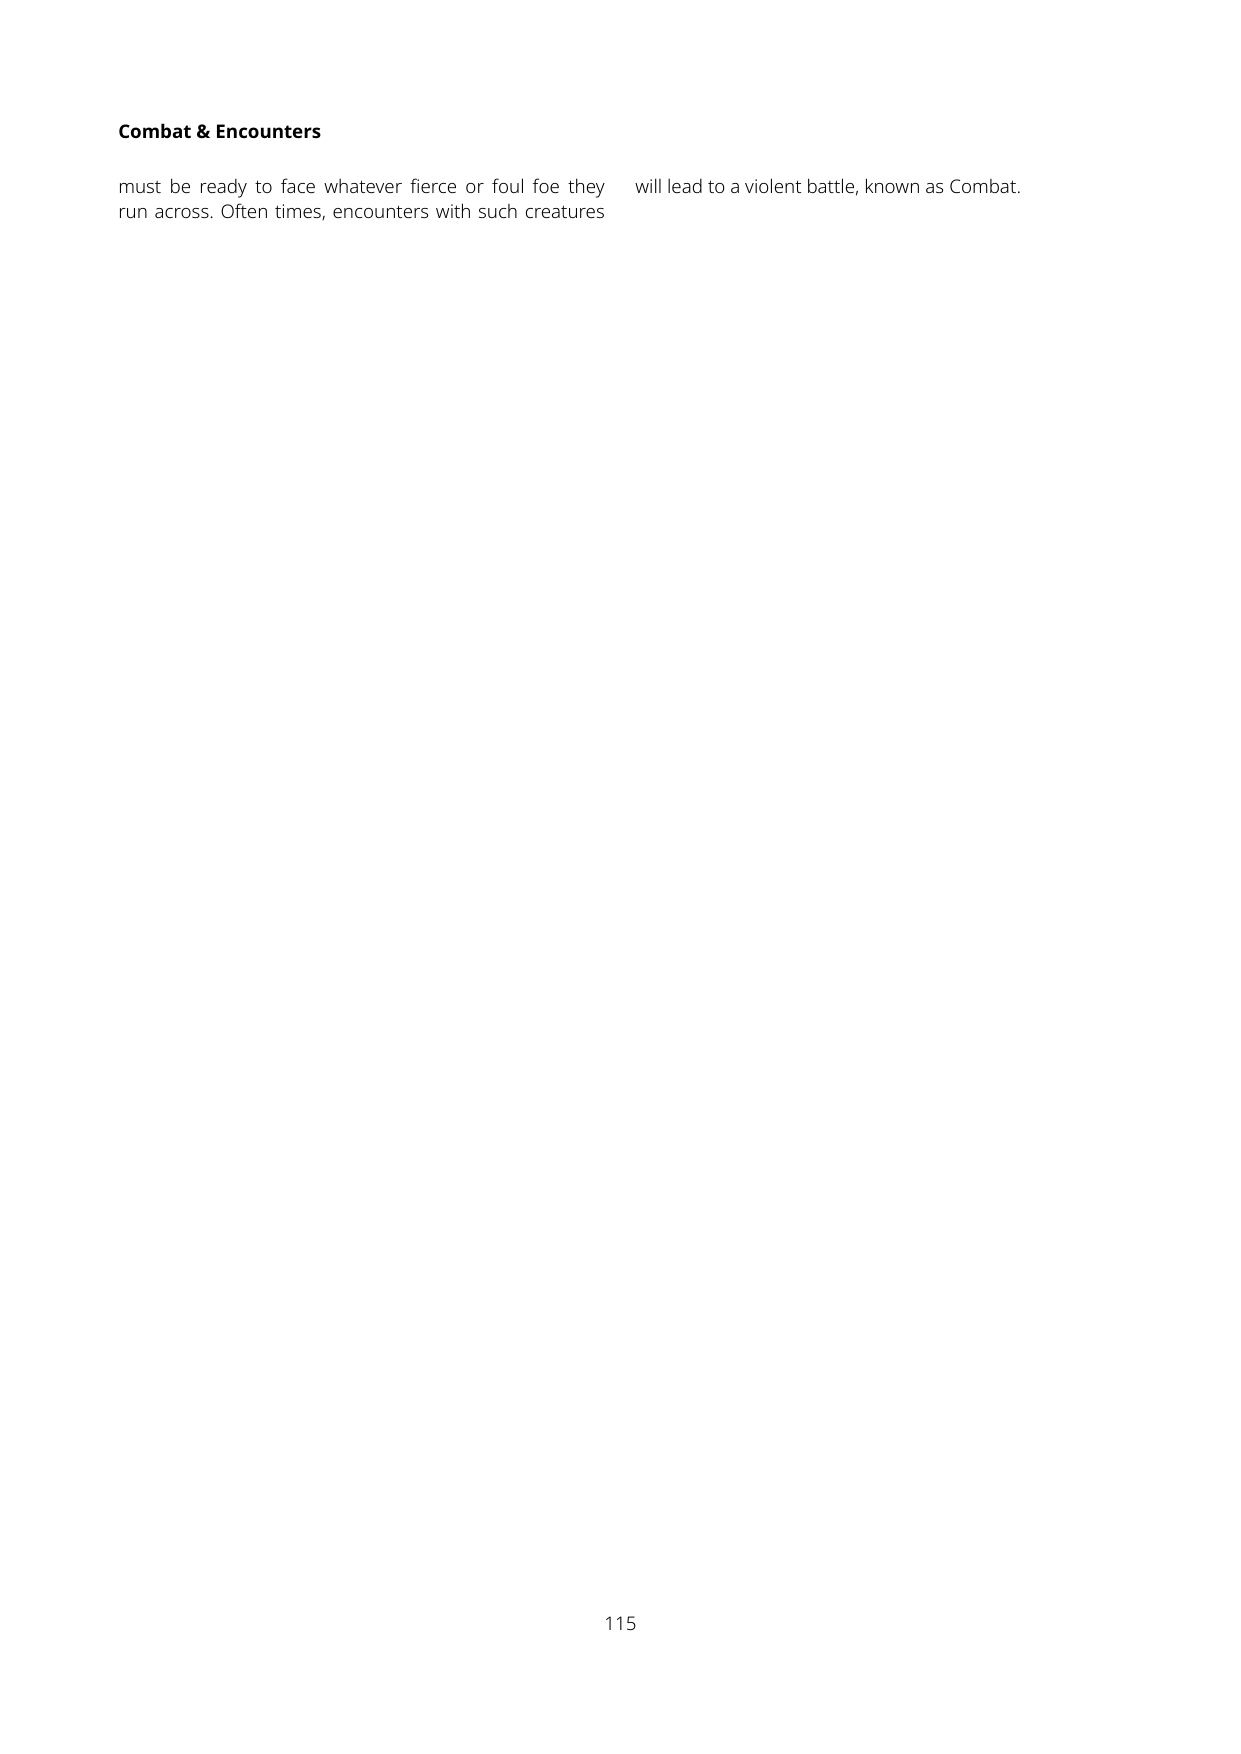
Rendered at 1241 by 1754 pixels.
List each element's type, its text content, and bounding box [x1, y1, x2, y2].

text must be ready to face whatever fierce or foul foe they run across. Often times, encounters with such creatures [118, 173, 605, 224]
text will lead to a violent battle, known as Combat. [635, 173, 1122, 199]
